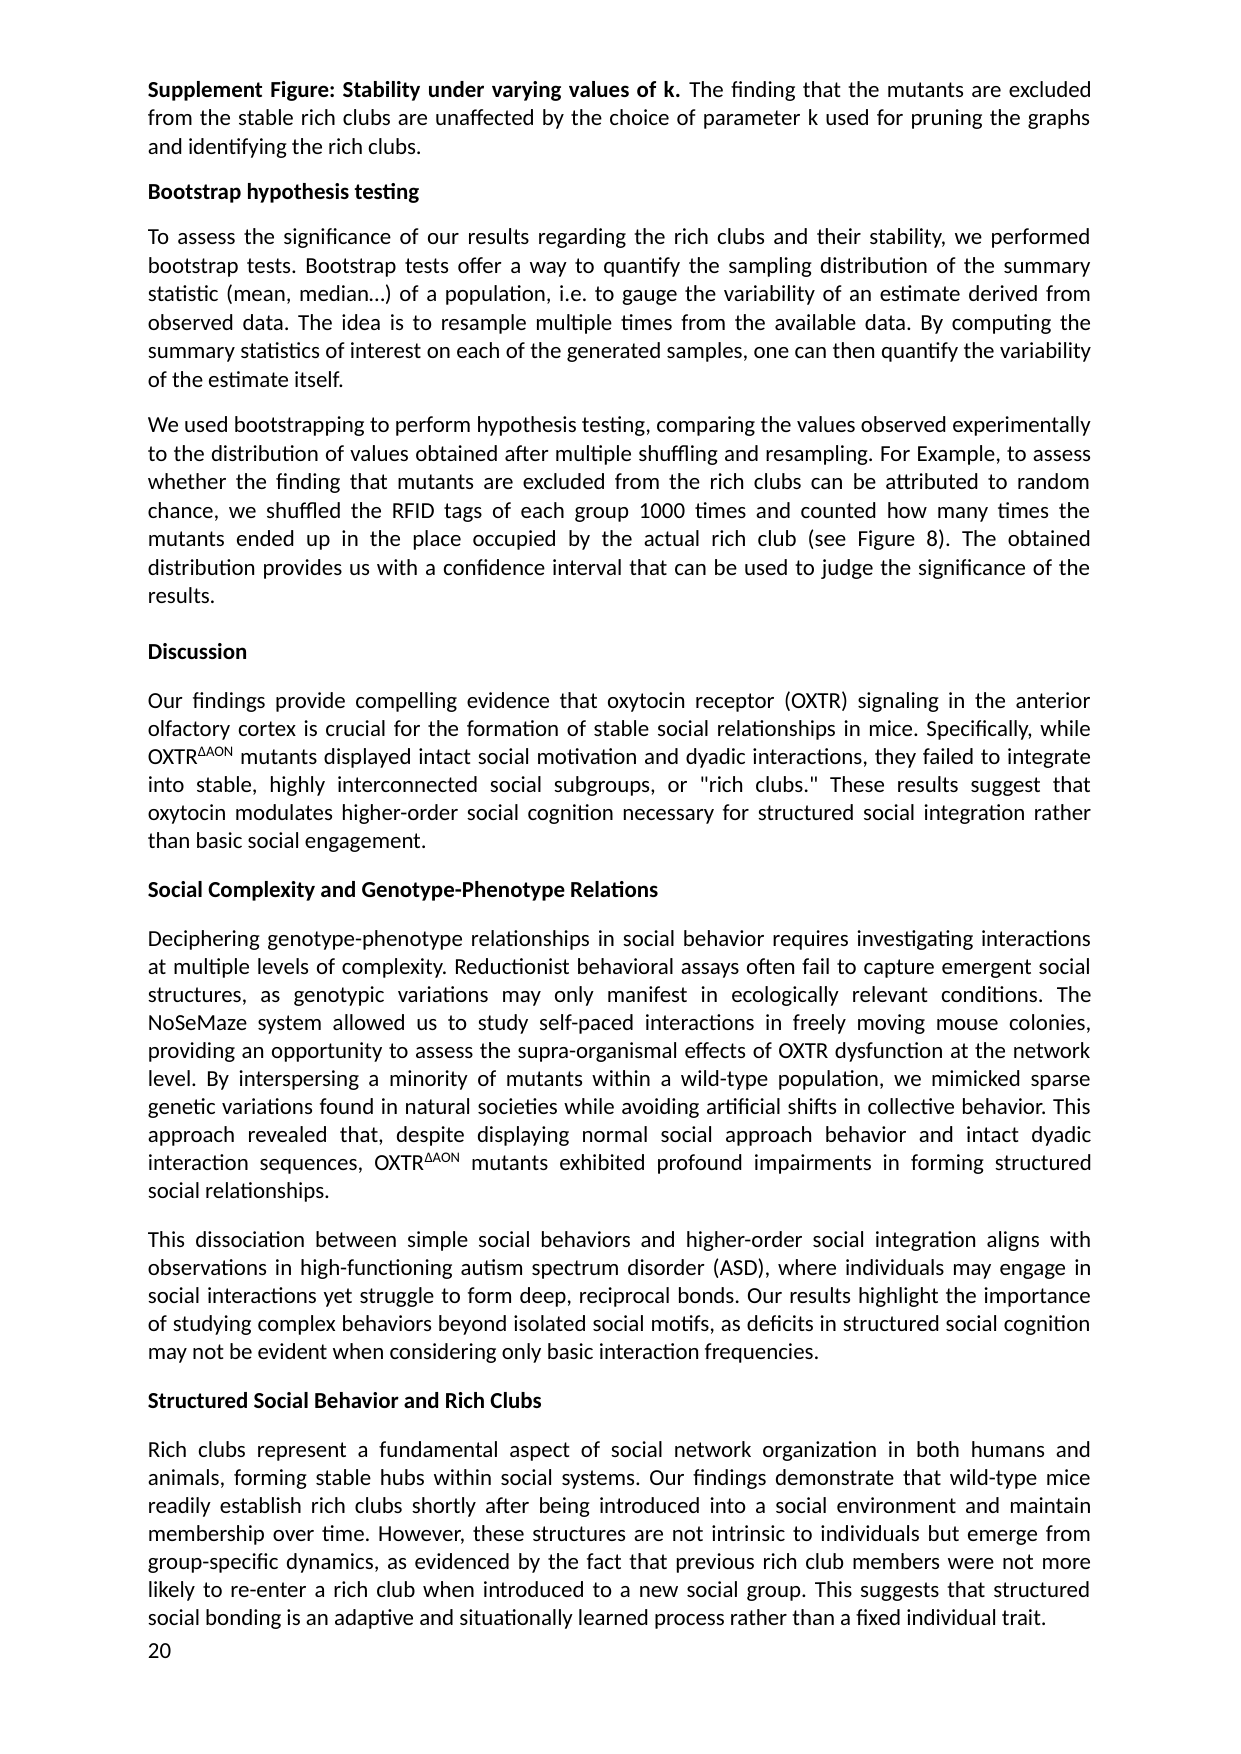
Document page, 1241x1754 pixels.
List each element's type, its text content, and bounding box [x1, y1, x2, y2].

list Supplement Figure: Stability under varying values of k. The finding that the mutants are excluded from the stable rich clubs are unaffected by the choice of parameter k used for pruning the graphs and identifying the rich clubs. [148, 75, 1093, 160]
text Rich clubs represent a fundamental aspect of social network organization in both humans and animals, forming stable hubs within social systems. Our findings demonstrate that wild-type mice readily establish rich clubs shortly after being introduced into a social environment and maintain membership over time. However, these structures are not intrinsic to individuals but emerge from group-specific dynamics, as evidenced by the fact that previous rich club members were not more likely to re-enter a rich club when introduced to a new social group. This suggests that structured social bonding is an adaptive and situationally learned process rather than a fixed individual trait. [148, 1435, 1093, 1631]
subtitle Social Complexity and Genotype-Phenotype Relations [148, 875, 1093, 903]
list Bootstrap hypothesis testing [148, 177, 1093, 205]
list To assess the significance of our results regarding the rich clubs and their stability, we performed bootstrap tests. Bootstrap tests offer a way to quantify the sampling distribution of the summary statistic (mean, median…) of a population, i.e. to gauge the variability of an estimate derived from observed data. The idea is to resample multiple times from the available data. By computing the summary statistics of interest on each of the generated samples, one can then quantify the variability of the estimate itself. [148, 222, 1093, 393]
text Discussion [148, 637, 1093, 665]
subtitle Structured Social Behavior and Rich Clubs [148, 1386, 1093, 1414]
list We used bootstrapping to perform hypothesis testing, comparing the values observed experimentally to the distribution of values obtained after multiple shuffling and resampling. For Example, to assess whether the finding that mutants are excluded from the rich clubs can be attributed to random chance, we shuffled the RFID tags of each group 1000 times and counted how many times the mutants ended up in the place occupied by the actual rich club (see Figure 8). The obtained distribution provides us with a confidence interval that can be used to judge the significance of the results. [148, 410, 1093, 610]
text Our findings provide compelling evidence that oxytocin receptor (OXTR) signaling in the anterior olfactory cortex is crucial for the formation of stable social relationships in mice. Specifically, while OXTRΔAON mutants displayed intact social motivation and dyadic interactions, they failed to integrate into stable, highly interconnected social subgroups, or "rich clubs." These results suggest that oxytocin modulates higher-order social cognition necessary for structured social integration rather than basic social engagement. [148, 686, 1093, 854]
text This dissociation between simple social behaviors and higher-order social integration aligns with observations in high-functioning autism spectrum disorder (ASD), where individuals may engage in social interactions yet struggle to form deep, reciprocal bonds. Our results highlight the importance of studying complex behaviors beyond isolated social motifs, as deficits in structured social cognition may not be evident when considering only basic interaction frequencies. [148, 1225, 1093, 1365]
text Deciphering genotype-phenotype relationships in social behavior requires investigating interactions at multiple levels of complexity. Reductionist behavioral assays often fail to capture emergent social structures, as genotypic variations may only manifest in ecologically relevant conditions. The NoSeMaze system allowed us to study self-paced interactions in freely moving mouse colonies, providing an opportunity to assess the supra-organismal effects of OXTR dysfunction at the network level. By interspersing a minority of mutants within a wild-type population, we mimicked sparse genetic variations found in natural societies while avoiding artificial shifts in collective behavior. This approach revealed that, despite displaying normal social approach behavior and intact dyadic interaction sequences, OXTRΔAON mutants exhibited profound impairments in forming structured social relationships. [148, 924, 1093, 1204]
